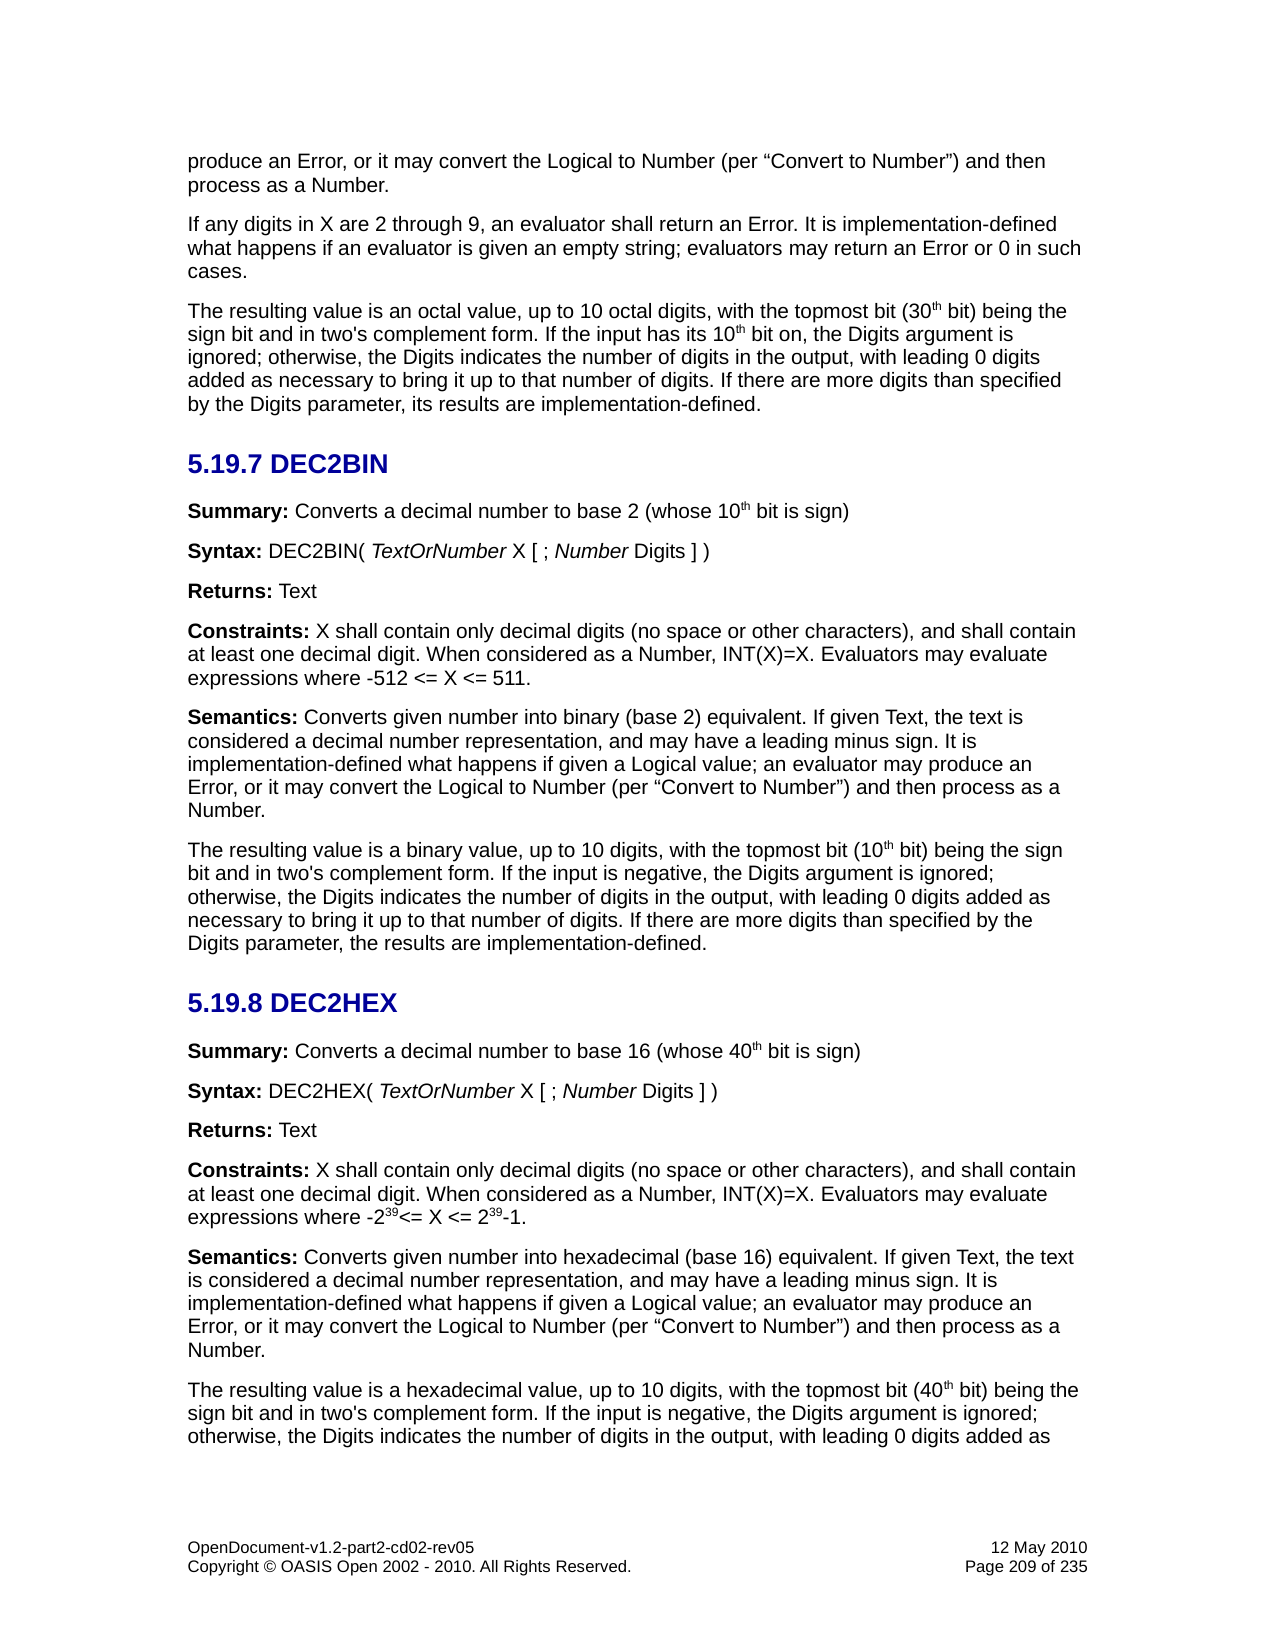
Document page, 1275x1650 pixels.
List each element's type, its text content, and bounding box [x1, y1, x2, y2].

text Syntax: DEC2BIN( TextOrNumber X [ ; Number Digits ] ) [187, 540, 1088, 563]
text Semantics: Converts given number into binary (base 2) equivalent. If given Text, the text is considered a decimal number representation, and may have a leading minus sign. It is implementation-defined what happens if given a Logical value; an evaluator may produce an Error, or it may convert the Logical to Number (per “Convert to Number”) and then process as a Number. [187, 706, 1088, 822]
text The resulting value is a binary value, up to 10 digits, with the topmost bit (10th bit) being the sign bit and in two's complement form. If the input is negative, the Digits argument is ignored; otherwise, the Digits indicates the number of digits in the output, with leading 0 digits added as necessary to bring it up to that number of digits. If there are more digits than specified by the Digits parameter, the results are implementation-defined. [187, 839, 1088, 955]
text Constraints: X shall contain only decimal digits (no space or other characters), and shall contain at least one decimal digit. When considered as a Number, INT(X)=X. Evaluators may evaluate expressions where -512 <= X <= 511. [187, 620, 1088, 689]
text The resulting value is a hexadecimal value, up to 10 digits, with the topmost bit (40th bit) being the sign bit and in two's complement form. If the input is negative, the Digits argument is ignored; otherwise, the Digits indicates the number of digits in the output, with leading 0 digits added as [187, 1378, 1088, 1448]
text Semantics: Converts given number into hexadecimal (base 16) equivalent. If given Text, the text is considered a decimal number representation, and may have a leading minus sign. It is implementation-defined what happens if given a Logical value; an evaluator may produce an Error, or it may convert the Logical to Number (per “Convert to Number”) and then process as a Number. [187, 1245, 1088, 1362]
text Returns: Text [187, 1119, 1088, 1142]
text Summary: Converts a decimal number to base 2 (whose 10th bit is sign) [187, 500, 1088, 523]
text Constraints: X shall contain only decimal digits (no space or other characters), and shall contain at least one decimal digit. When considered as a Number, INT(X)=X. Evaluators may evaluate expressions where -239<= X <= 239-1. [187, 1159, 1088, 1229]
text produce an Error, or it may convert the Logical to Number (per “Convert to Number”) and then process as a Number. [187, 150, 1088, 196]
text Syntax: DEC2HEX( TextOrNumber X [ ; Number Digits ] ) [187, 1079, 1088, 1102]
text The resulting value is an octal value, up to 10 octal digits, with the topmost bit (30th bit) being the sign bit and in two's complement form. If the input has its 10th bit on, the Digits argument is ignored; otherwise, the Digits indicates the number of digits in the output, with leading 0 digits added as necessary to bring it up to that number of digits. If there are more digits than specified by the Digits parameter, its results are implementation-defined. [187, 299, 1088, 416]
text Returns: Text [187, 580, 1088, 603]
subtitle DEC2BIN [187, 449, 1088, 479]
text If any digits in X are 2 through 9, an evaluator shall return an Error. It is implementation-defined what happens if an evaluator is given an empty string; evaluators may return an Error or 0 in such cases. [187, 213, 1088, 283]
subtitle DEC2HEX [187, 988, 1088, 1018]
text Summary: Converts a decimal number to base 16 (whose 40th bit is sign) [187, 1039, 1088, 1063]
